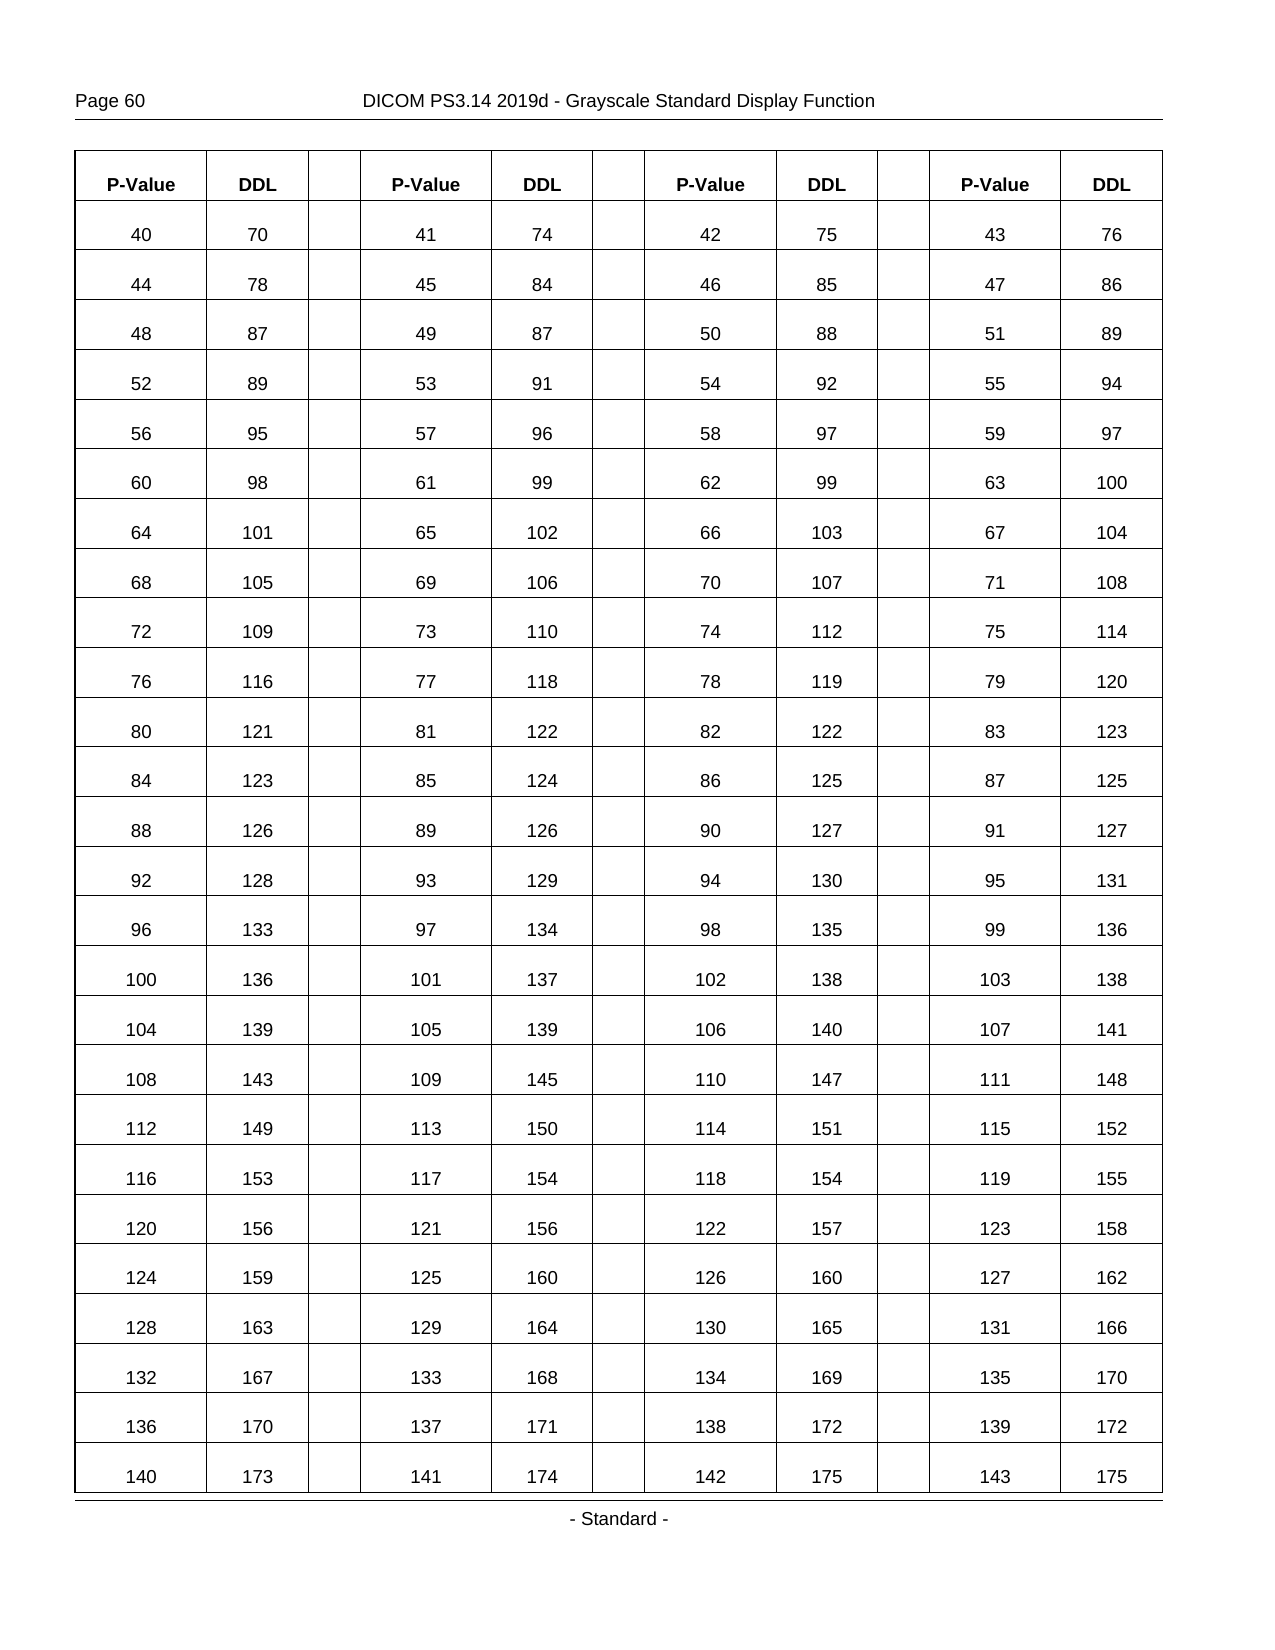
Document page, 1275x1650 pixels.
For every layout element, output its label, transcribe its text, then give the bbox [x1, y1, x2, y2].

table_header P-Value [76, 151, 206, 200]
table_cell 41 [361, 201, 491, 249]
table_cell 104 [76, 996, 206, 1044]
table_cell [309, 1443, 360, 1492]
table_cell [309, 996, 360, 1044]
table_cell 107 [777, 549, 877, 597]
table_cell 108 [76, 1045, 206, 1094]
table_cell 74 [645, 598, 776, 647]
table_cell 131 [930, 1294, 1060, 1342]
table_cell 50 [645, 300, 776, 349]
table_cell 155 [1061, 1145, 1162, 1193]
table_cell 139 [492, 996, 592, 1044]
table_cell 106 [645, 996, 776, 1044]
table_cell 83 [930, 698, 1060, 746]
table_cell 120 [1061, 648, 1162, 697]
table_cell 106 [492, 549, 592, 597]
table_cell 172 [777, 1393, 877, 1442]
table_cell 42 [645, 201, 776, 249]
table_cell 69 [361, 549, 491, 597]
table_cell 89 [361, 797, 491, 846]
table_cell 136 [76, 1393, 206, 1442]
table_cell 58 [645, 400, 776, 448]
table_cell 136 [207, 946, 308, 995]
table_cell 72 [76, 598, 206, 647]
table_cell 140 [76, 1443, 206, 1492]
table_cell 55 [930, 350, 1060, 398]
table_cell 130 [777, 847, 877, 895]
table_cell 141 [361, 1443, 491, 1492]
table_cell 44 [76, 250, 206, 299]
table_cell [878, 1443, 929, 1492]
table_cell [309, 1294, 360, 1342]
table_cell 45 [361, 250, 491, 299]
table_cell [309, 1145, 360, 1193]
table_cell 93 [361, 847, 491, 895]
table_cell 105 [207, 549, 308, 597]
table_cell [593, 549, 644, 597]
table_cell [309, 648, 360, 697]
table_cell 170 [1061, 1344, 1162, 1392]
table_cell [878, 300, 929, 349]
table_cell 170 [207, 1393, 308, 1442]
table_cell 143 [930, 1443, 1060, 1492]
table_cell [593, 896, 644, 945]
table_cell 96 [76, 896, 206, 945]
table_cell 98 [645, 896, 776, 945]
table_cell [593, 1244, 644, 1293]
table_cell 77 [361, 648, 491, 697]
table_cell 89 [207, 350, 308, 398]
table_cell 103 [930, 946, 1060, 995]
table_cell [878, 549, 929, 597]
table_cell 57 [361, 400, 491, 448]
table_cell 136 [1061, 896, 1162, 945]
table_cell 63 [930, 449, 1060, 498]
table_cell 62 [645, 449, 776, 498]
table_cell [878, 1393, 929, 1442]
table_cell 85 [361, 747, 491, 796]
table_cell 86 [1061, 250, 1162, 299]
table_cell [593, 1294, 644, 1342]
table_header [878, 151, 929, 200]
table_cell [593, 996, 644, 1044]
table_cell 172 [1061, 1393, 1162, 1442]
table_cell 74 [492, 201, 592, 249]
table_cell 138 [777, 946, 877, 995]
table_cell 123 [1061, 698, 1162, 746]
table_cell 82 [645, 698, 776, 746]
table_header DDL [1061, 151, 1162, 200]
table_cell [593, 201, 644, 249]
table_cell 103 [777, 499, 877, 547]
table_cell [878, 698, 929, 746]
table_cell 94 [1061, 350, 1162, 398]
table_header P-Value [645, 151, 776, 200]
table_cell 112 [777, 598, 877, 647]
table_cell 141 [1061, 996, 1162, 1044]
table_cell 99 [930, 896, 1060, 945]
table_cell [878, 896, 929, 945]
table_cell 48 [76, 300, 206, 349]
table_cell [309, 698, 360, 746]
table_cell 158 [1061, 1195, 1162, 1243]
table_cell [309, 549, 360, 597]
table_cell [878, 400, 929, 448]
table_cell 40 [76, 201, 206, 249]
table_cell 54 [645, 350, 776, 398]
table_cell [878, 1045, 929, 1094]
table_cell 145 [492, 1045, 592, 1094]
table_cell 70 [207, 201, 308, 249]
table_cell 87 [207, 300, 308, 349]
table_cell 105 [361, 996, 491, 1044]
table_cell [878, 1145, 929, 1193]
table_cell 124 [492, 747, 592, 796]
table_cell 128 [207, 847, 308, 895]
table_cell [878, 996, 929, 1044]
table_cell [593, 1393, 644, 1442]
table_header DDL [777, 151, 877, 200]
table_cell [309, 1195, 360, 1243]
table_cell 151 [777, 1095, 877, 1144]
table_cell [309, 499, 360, 547]
table_cell 118 [492, 648, 592, 697]
table_cell 122 [777, 698, 877, 746]
table_cell [593, 350, 644, 398]
table_cell [309, 896, 360, 945]
table_cell 60 [76, 449, 206, 498]
table_cell 132 [76, 1344, 206, 1392]
table_cell 135 [930, 1344, 1060, 1392]
table_cell [878, 847, 929, 895]
table_cell [309, 797, 360, 846]
table_cell [878, 797, 929, 846]
table_cell 139 [930, 1393, 1060, 1442]
table_cell [878, 1095, 929, 1144]
table_cell 84 [492, 250, 592, 299]
table_cell 157 [777, 1195, 877, 1243]
table_cell [593, 250, 644, 299]
table_cell 126 [492, 797, 592, 846]
table_cell 97 [777, 400, 877, 448]
table_cell 81 [361, 698, 491, 746]
table_cell [878, 747, 929, 796]
table_cell 162 [1061, 1244, 1162, 1293]
table_cell 88 [777, 300, 877, 349]
table_cell 131 [1061, 847, 1162, 895]
table_cell [878, 350, 929, 398]
table_cell 118 [645, 1145, 776, 1193]
table_cell [593, 946, 644, 995]
table_cell 91 [492, 350, 592, 398]
table_cell 51 [930, 300, 1060, 349]
table_cell 126 [645, 1244, 776, 1293]
table_cell 124 [76, 1244, 206, 1293]
table_cell 126 [207, 797, 308, 846]
table_cell 100 [1061, 449, 1162, 498]
table_cell 97 [361, 896, 491, 945]
table_header DDL [207, 151, 308, 200]
table_cell [309, 201, 360, 249]
table_cell [309, 449, 360, 498]
table_cell [878, 1294, 929, 1342]
table_cell [878, 1195, 929, 1243]
table_cell 133 [361, 1344, 491, 1392]
table_header DDL [492, 151, 592, 200]
table_cell 142 [645, 1443, 776, 1492]
table_cell 152 [1061, 1095, 1162, 1144]
table_cell 52 [76, 350, 206, 398]
table_cell 156 [492, 1195, 592, 1243]
table_cell 114 [1061, 598, 1162, 647]
table_cell 134 [492, 896, 592, 945]
table_cell 61 [361, 449, 491, 498]
table_cell 121 [361, 1195, 491, 1243]
table_cell 92 [777, 350, 877, 398]
table_cell 143 [207, 1045, 308, 1094]
table_cell 122 [492, 698, 592, 746]
table_cell 125 [361, 1244, 491, 1293]
table_cell [878, 250, 929, 299]
table_cell 167 [207, 1344, 308, 1392]
table_cell 53 [361, 350, 491, 398]
table_cell [309, 747, 360, 796]
table_cell 159 [207, 1244, 308, 1293]
table_cell 119 [777, 648, 877, 697]
table_cell 150 [492, 1095, 592, 1144]
table_cell 101 [207, 499, 308, 547]
table_cell 67 [930, 499, 1060, 547]
table_cell 154 [492, 1145, 592, 1193]
table_cell 148 [1061, 1045, 1162, 1094]
table_cell 169 [777, 1344, 877, 1392]
table_cell 86 [645, 747, 776, 796]
table_cell 149 [207, 1095, 308, 1144]
table_cell 116 [76, 1145, 206, 1193]
table_cell 110 [492, 598, 592, 647]
table_cell 133 [207, 896, 308, 945]
table_cell [593, 1344, 644, 1392]
table_cell [309, 1095, 360, 1144]
table_cell 100 [76, 946, 206, 995]
table_cell 64 [76, 499, 206, 547]
table_cell 49 [361, 300, 491, 349]
table_cell 91 [930, 797, 1060, 846]
table_header [309, 151, 360, 200]
table_cell 139 [207, 996, 308, 1044]
table_cell [593, 648, 644, 697]
table_cell [593, 1443, 644, 1492]
table_header P-Value [361, 151, 491, 200]
table_cell 113 [361, 1095, 491, 1144]
table_cell 79 [930, 648, 1060, 697]
table_cell 127 [777, 797, 877, 846]
table_cell 89 [1061, 300, 1162, 349]
table_cell 47 [930, 250, 1060, 299]
table_cell 65 [361, 499, 491, 547]
table_cell 87 [930, 747, 1060, 796]
table_cell 137 [492, 946, 592, 995]
table_cell 66 [645, 499, 776, 547]
table_cell 101 [361, 946, 491, 995]
table_cell 76 [76, 648, 206, 697]
table_cell [878, 449, 929, 498]
table_cell 98 [207, 449, 308, 498]
table_cell 90 [645, 797, 776, 846]
table_cell 87 [492, 300, 592, 349]
table_cell 110 [645, 1045, 776, 1094]
table_cell [309, 400, 360, 448]
table_cell 70 [645, 549, 776, 597]
table_cell 84 [76, 747, 206, 796]
table_cell 147 [777, 1045, 877, 1094]
table_cell 116 [207, 648, 308, 697]
table_cell 102 [645, 946, 776, 995]
table_cell [309, 300, 360, 349]
table_cell [593, 598, 644, 647]
table_cell 97 [1061, 400, 1162, 448]
table_cell [878, 201, 929, 249]
table_cell 120 [76, 1195, 206, 1243]
table_cell [593, 1045, 644, 1094]
table_cell 173 [207, 1443, 308, 1492]
table_cell [309, 250, 360, 299]
table_cell [309, 598, 360, 647]
table_cell 135 [777, 896, 877, 945]
table_cell [593, 499, 644, 547]
table_cell 43 [930, 201, 1060, 249]
table_cell 166 [1061, 1294, 1162, 1342]
table_cell 140 [777, 996, 877, 1044]
table_cell 94 [645, 847, 776, 895]
table_cell 115 [930, 1095, 1060, 1144]
table_cell 108 [1061, 549, 1162, 597]
table_cell 95 [930, 847, 1060, 895]
table_cell 174 [492, 1443, 592, 1492]
table_cell [309, 350, 360, 398]
table_cell [309, 1393, 360, 1442]
table_cell 80 [76, 698, 206, 746]
table_cell 153 [207, 1145, 308, 1193]
table_cell 122 [645, 1195, 776, 1243]
table_cell [309, 847, 360, 895]
table_cell 59 [930, 400, 1060, 448]
table_cell 160 [492, 1244, 592, 1293]
table_cell 129 [492, 847, 592, 895]
table_cell 56 [76, 400, 206, 448]
table_cell 164 [492, 1294, 592, 1342]
table_cell [309, 1045, 360, 1094]
table_cell 168 [492, 1344, 592, 1392]
table_cell 127 [930, 1244, 1060, 1293]
table_cell 171 [492, 1393, 592, 1442]
table_cell 78 [207, 250, 308, 299]
table_cell 156 [207, 1195, 308, 1243]
table_cell 68 [76, 549, 206, 597]
table_cell [593, 449, 644, 498]
table_cell [593, 1095, 644, 1144]
table_header [593, 151, 644, 200]
table_cell [593, 797, 644, 846]
table_cell 76 [1061, 201, 1162, 249]
table_cell 123 [930, 1195, 1060, 1243]
table_cell 123 [207, 747, 308, 796]
table_cell 71 [930, 549, 1060, 597]
table_cell 119 [930, 1145, 1060, 1193]
table_cell 121 [207, 698, 308, 746]
table_cell 137 [361, 1393, 491, 1442]
table_cell 95 [207, 400, 308, 448]
table_cell 129 [361, 1294, 491, 1342]
table_cell 130 [645, 1294, 776, 1342]
table_cell [593, 698, 644, 746]
table_cell [309, 1244, 360, 1293]
table_cell [878, 648, 929, 697]
table_cell 96 [492, 400, 592, 448]
table_cell 175 [777, 1443, 877, 1492]
table_cell 127 [1061, 797, 1162, 846]
table_cell 112 [76, 1095, 206, 1144]
table_cell [878, 598, 929, 647]
table_cell [593, 1195, 644, 1243]
table_cell 78 [645, 648, 776, 697]
table_cell [309, 1344, 360, 1392]
table_cell [309, 946, 360, 995]
table_cell 92 [76, 847, 206, 895]
table_cell 107 [930, 996, 1060, 1044]
table_cell [593, 847, 644, 895]
table_cell [593, 747, 644, 796]
table_cell 99 [492, 449, 592, 498]
table_cell 104 [1061, 499, 1162, 547]
table_cell 102 [492, 499, 592, 547]
table_cell [593, 300, 644, 349]
table_cell 125 [1061, 747, 1162, 796]
table_cell 75 [930, 598, 1060, 647]
table_cell 73 [361, 598, 491, 647]
table_cell 99 [777, 449, 877, 498]
table_cell 138 [645, 1393, 776, 1442]
table_cell [593, 1145, 644, 1193]
table_cell [878, 1344, 929, 1392]
table_cell 46 [645, 250, 776, 299]
table_cell 111 [930, 1045, 1060, 1094]
table_cell 154 [777, 1145, 877, 1193]
table_cell 134 [645, 1344, 776, 1392]
table_cell 114 [645, 1095, 776, 1144]
table_cell [878, 1244, 929, 1293]
table_cell 109 [207, 598, 308, 647]
table_cell 75 [777, 201, 877, 249]
table_cell 165 [777, 1294, 877, 1342]
table_cell 163 [207, 1294, 308, 1342]
table_cell 85 [777, 250, 877, 299]
table_cell [593, 400, 644, 448]
table_cell 109 [361, 1045, 491, 1094]
table_cell 125 [777, 747, 877, 796]
table_cell [878, 499, 929, 547]
table_cell 117 [361, 1145, 491, 1193]
table_cell 175 [1061, 1443, 1162, 1492]
table_cell [878, 946, 929, 995]
table_cell 88 [76, 797, 206, 846]
table_cell 138 [1061, 946, 1162, 995]
table_cell 128 [76, 1294, 206, 1342]
table_cell 160 [777, 1244, 877, 1293]
table_header P-Value [930, 151, 1060, 200]
